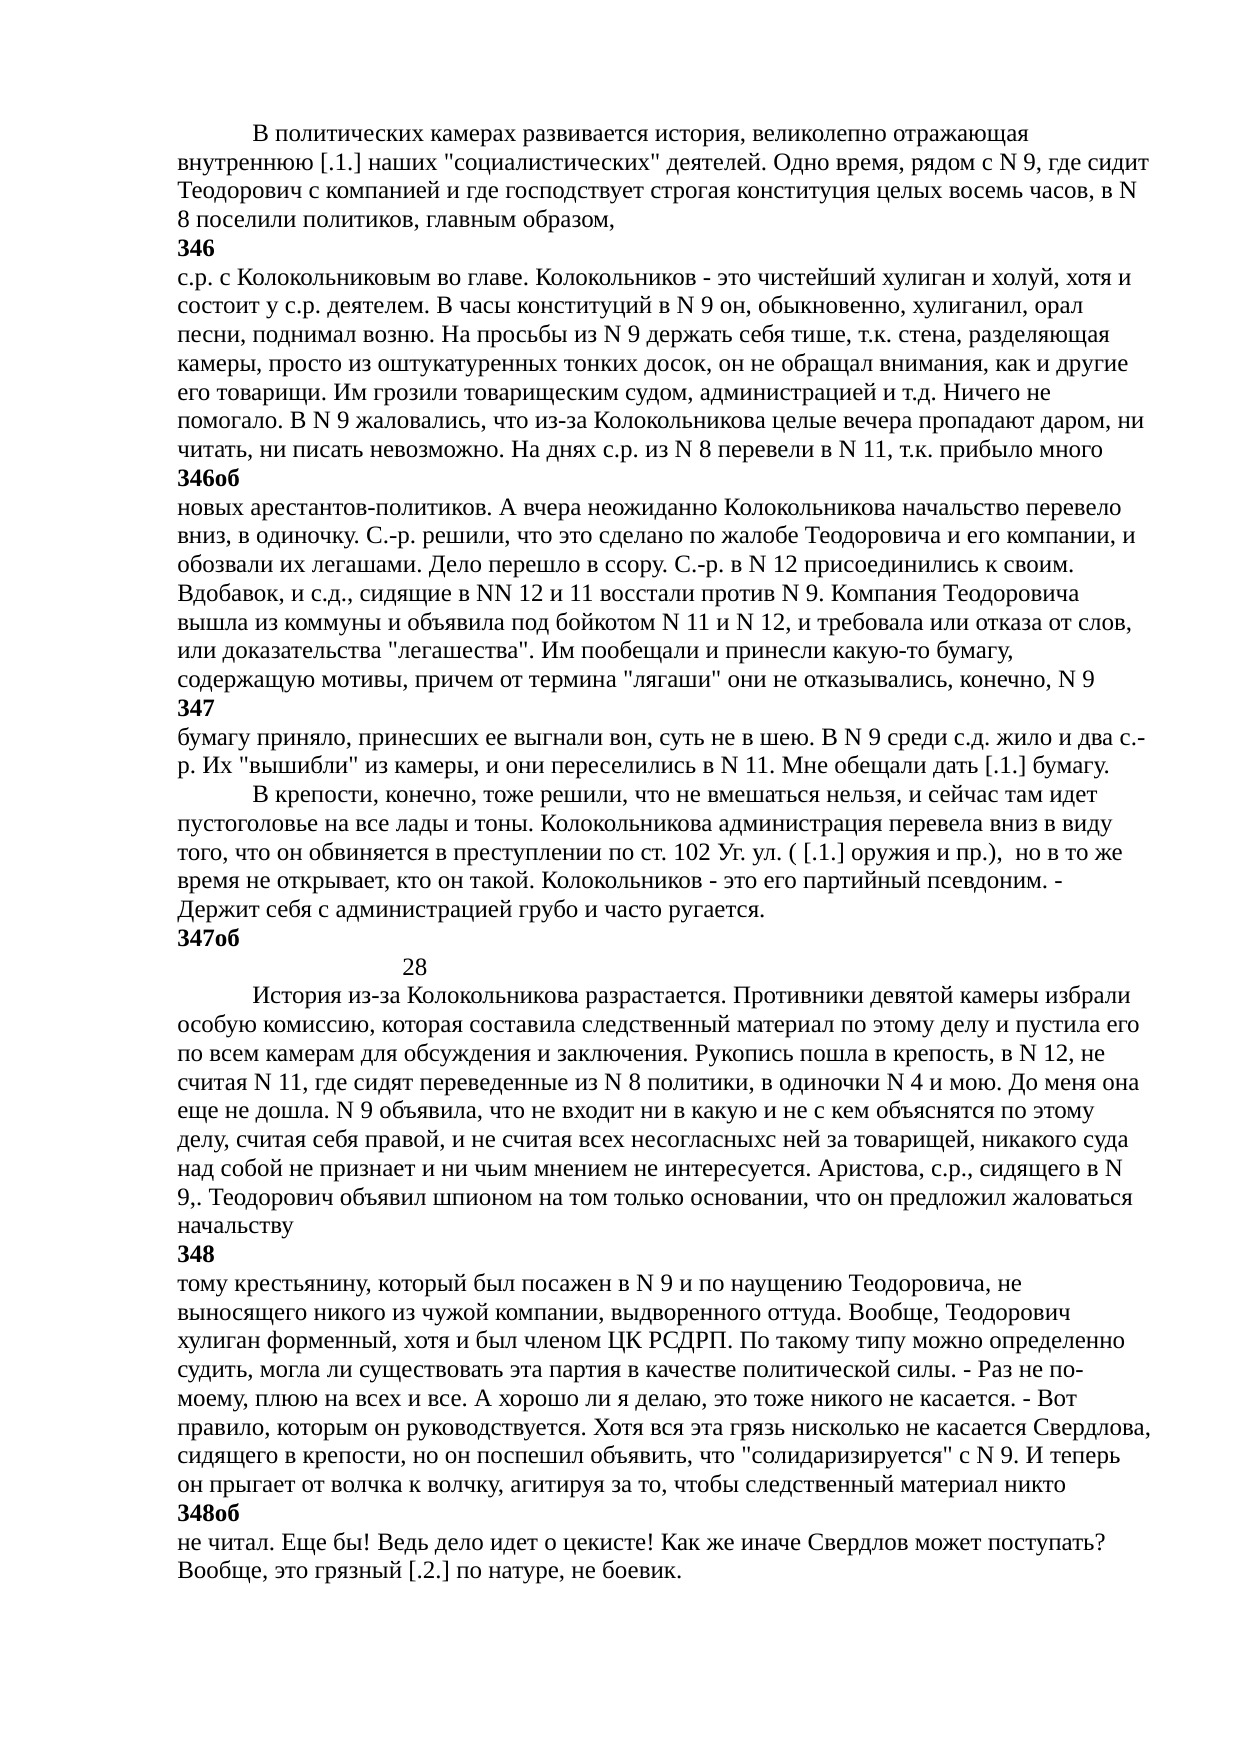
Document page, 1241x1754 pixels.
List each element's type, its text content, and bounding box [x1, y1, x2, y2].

text История из-за Колокольникова разрастается. Противники девятой камеры избрали особую комиссию, которая составила следственный материал по этому делу и пустила его по всем камерам для обсуждения и заключения. Рукопись пошла в крепость, в N 12, не считая N 11, где сидят переведенные из N 8 политики, в одиночки N 4 и мою. До меня она еще не дошла. N 9 объявила, что не входит ни в какую и не с кем объяснятся по этому делу, считая себя правой, и не считая всех несогласныхс ней за товарищей, никакого суда над собой не признает и ни чьим мнением не интересуется. Аристова, с.р., сидящего в N 9,. Теодорович объявил шпионом на том только основании, что он предложил жаловаться начальству [177, 981, 1152, 1239]
text с.р. с Колокольниковым во главе. Колокольников - это чистейший хулиган и холуй, хотя и состоит у с.р. деятелем. В часы конституций в N 9 он, обыкновенно, хулиганил, орал песни, поднимал возню. На просьбы из N 9 держать себя тише, т.к. стена, разделяющая камеры, просто из оштукатуренных тонких досок, он не обращал внимания, как и другие его товарищи. Им грозили товарищеским судом, администрацией и т.д. Ничего не помогало. В N 9 жаловались, что из-за Колокольникова целые вечера пропадают даром, ни читать, ни писать невозможно. На днях с.р. из N 8 перевели в N 11, т.к. прибыло много [177, 262, 1152, 463]
text тому крестьянину, который был посажен в N 9 и по наущению Теодоровича, не выносящего никого из чужой компании, выдворенного оттуда. Вообще, Теодорович хулиган форменный, хотя и был членом ЦК РСДРП. По такому типу можно определенно судить, могла ли существовать эта партия в качестве политической силы. - Раз не по-моему, плюю на всех и все. А хорошо ли я делаю, это тоже никого не касается. - Вот правило, которым он руководствуется. Хотя вся эта грязь нисколько не касается Свердлова, сидящего в крепости, но он поспешил объявить, что "солидаризируется" с N 9. И теперь он прыгает от волчка к волчку, агитируя за то, чтобы следственный материал никто [177, 1268, 1152, 1498]
text бумагу приняло, принесших ее выгнали вон, суть не в шею. В N 9 среди с.д. жило и два с.-р. Их "вышибли" из камеры, и они переселились в N 11. Мне обещали дать [.1.] бумагу. [177, 722, 1152, 779]
text В крепости, конечно, тоже решили, что не вмешаться нельзя, и сейчас там идет пустоголовье на все лады и тоны. Колокольникова администрация перевела вниз в виду того, что он обвиняется в преступлении по ст. 102 Уг. ул. ( [.1.] оружия и пр.), но в то же время не открывает, кто он такой. Колокольников - это его партийный псевдоним. - Держит себя с администрацией грубо и часто ругается. [177, 779, 1152, 923]
text 346 [177, 233, 1152, 262]
text новых арестантов-политиков. А вчера неожиданно Колокольникова начальство перевело вниз, в одиночку. С.-р. решили, что это сделано по жалобе Теодоровича и его компании, и обозвали их легашами. Дело перешло в ссору. С.-р. в N 12 присоединились к своим. Вдобавок, и с.д., сидящие в NN 12 и 11 восстали против N 9. Компания Теодоровича вышла из коммуны и объявила под бойкотом N 11 и N 12, и требовала или отказа от слов, или доказательства "легашества". Им пообещали и принесли какую-то бумагу, содержащую мотивы, причем от термина "лягаши" они не отказывались, конечно, N 9 [177, 492, 1152, 693]
text 348 [177, 1239, 1152, 1268]
text не читал. Еще бы! Ведь дело идет о цекисте! Как же иначе Свердлов может поступать? Вообще, это грязный [.2.] по натуре, не боевик. [177, 1527, 1152, 1584]
text 347 [177, 693, 1152, 722]
text В политических камерах развивается история, великолепно отражающая внутреннюю [.1.] наших "социалистических" деятелей. Одно время, рядом с N 9, где сидит Теодорович с компанией и где господствует строгая конституция целых восемь часов, в N 8 поселили политиков, главным образом, [177, 118, 1152, 233]
text 346об [177, 463, 1152, 492]
text 28 [177, 952, 1152, 981]
text 347об [177, 923, 1152, 952]
text 348об [177, 1498, 1152, 1527]
